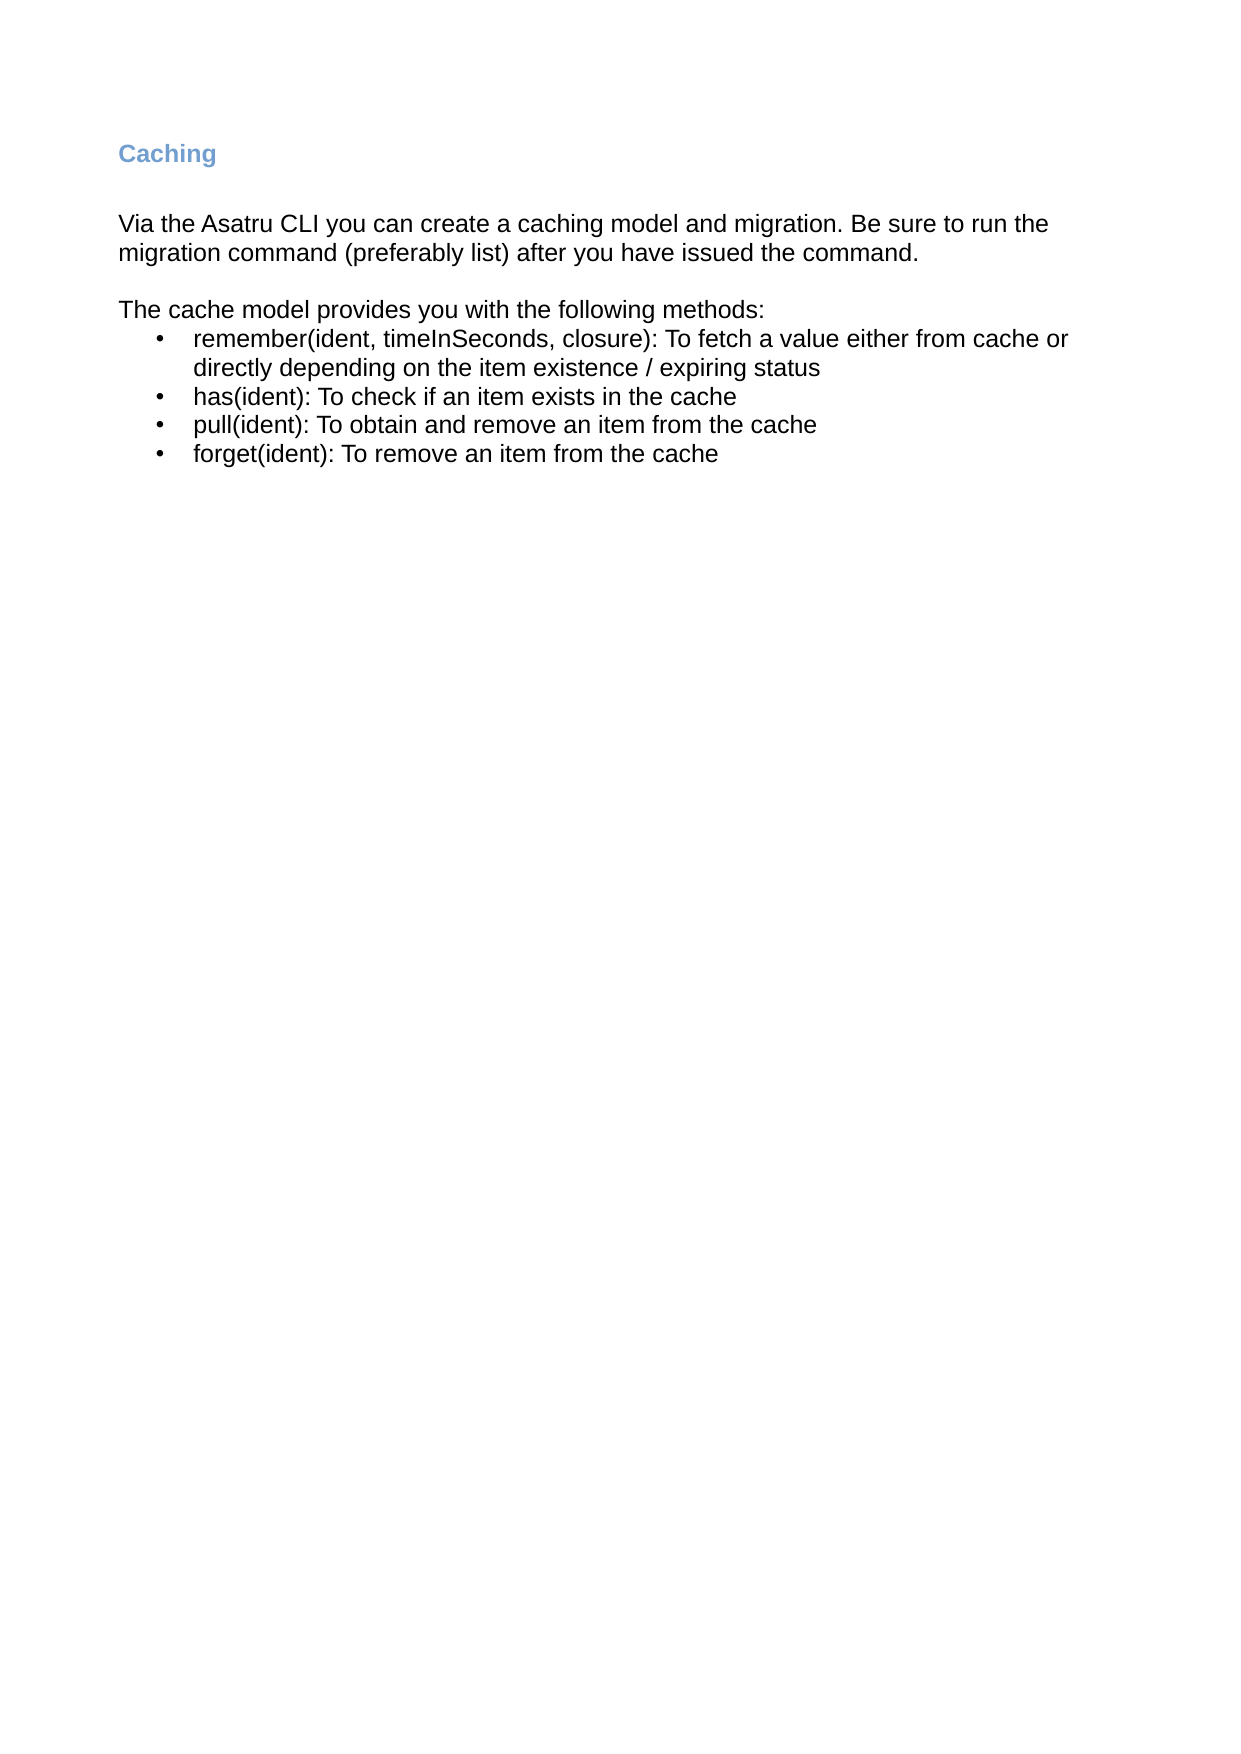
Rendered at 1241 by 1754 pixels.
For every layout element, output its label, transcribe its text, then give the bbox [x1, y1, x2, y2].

text Via the Asatru CLI you can create a caching model and migration. Be sure to run the migration command (preferably list) after you have issued the command. [118, 209, 1122, 266]
list remember(ident, timeInSeconds, closure): To fetch a value either from cache or directly depending on the item existence / expiring status [156, 324, 1122, 382]
list has(ident): To check if an item exists in the cache [156, 382, 1122, 410]
text The cache model provides you with the following methods: [118, 295, 1122, 324]
list forget(ident): To remove an item from the cache [156, 439, 1122, 468]
list pull(ident): To obtain and remove an item from the cache [156, 410, 1122, 439]
subtitle Caching [118, 139, 1122, 168]
